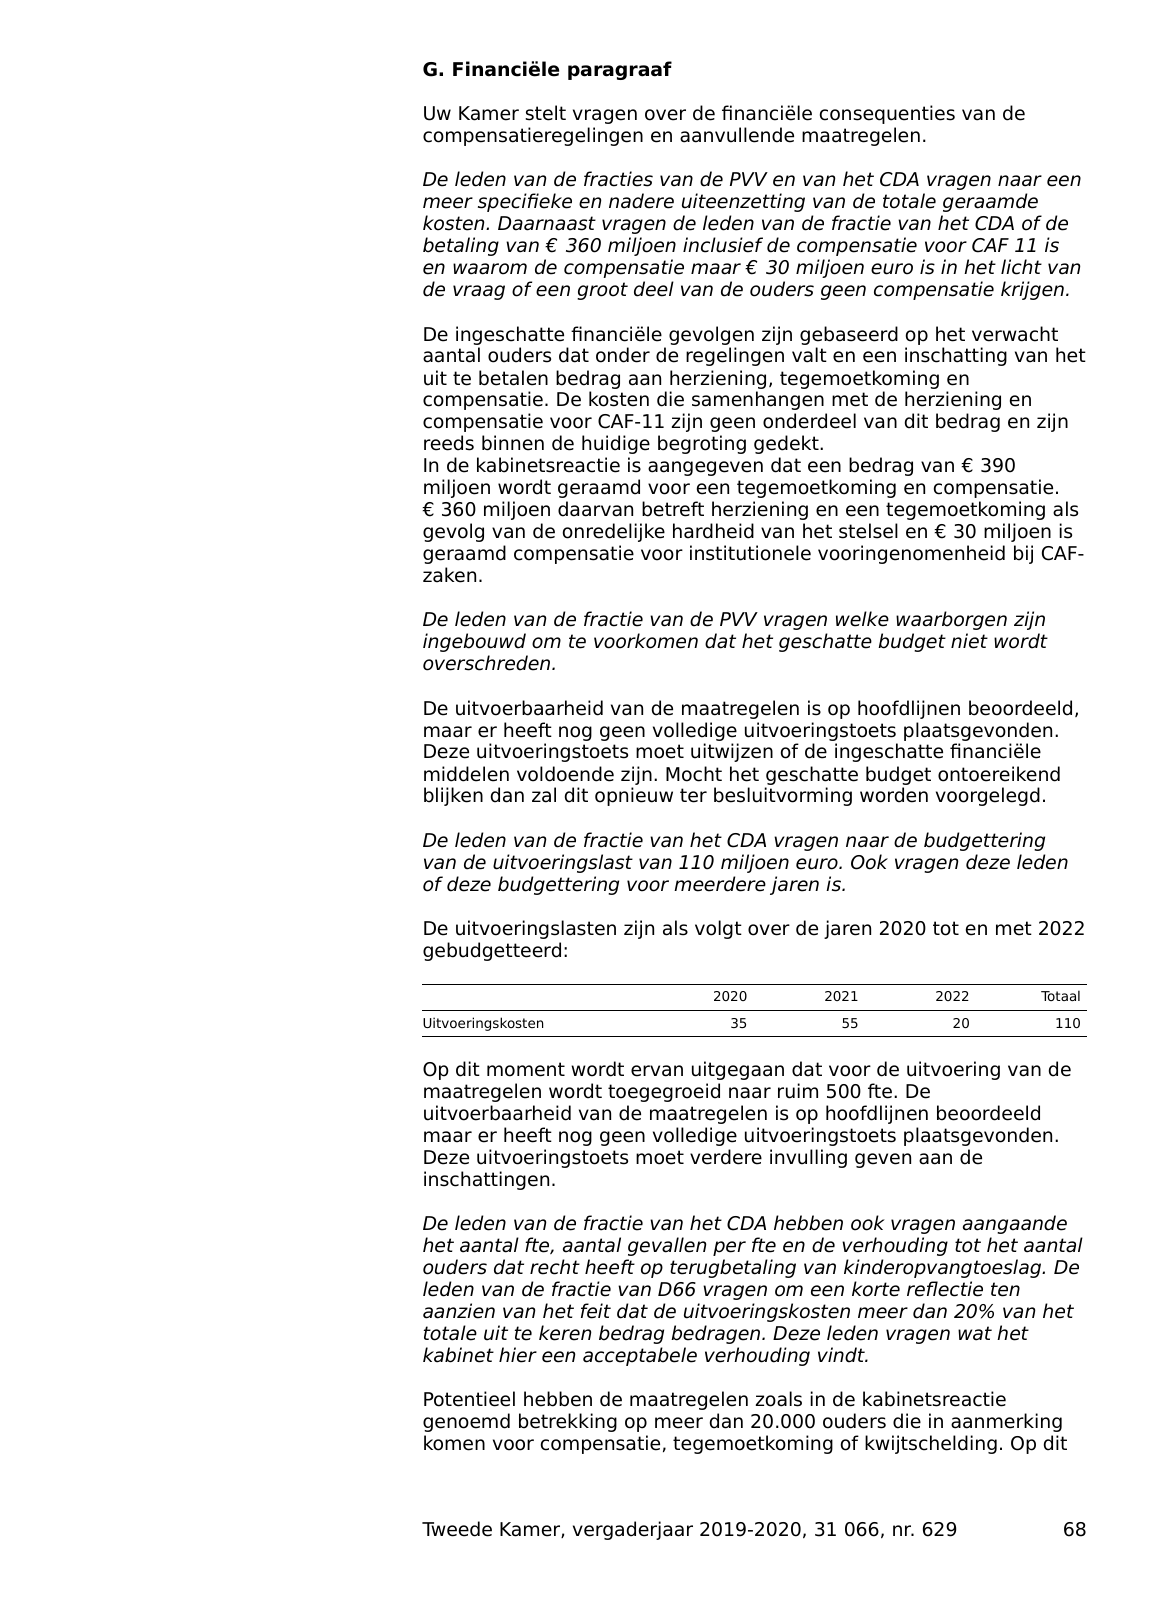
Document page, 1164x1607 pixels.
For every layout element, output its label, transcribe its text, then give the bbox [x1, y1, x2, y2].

text De ingeschatte financiële gevolgen zijn gebaseerd op het verwacht aantal ouders dat onder de regelingen valt en een inschatting van het uit te betalen bedrag aan herziening, tegemoetkoming en compensatie. De kosten die samenhangen met de herziening en compensatie voor CAF-11 zijn geen onderdeel van dit bedrag en zijn reeds binnen de huidige begroting gedekt. [422, 323, 1087, 455]
text Uw Kamer stelt vragen over de financiële consequenties van de compensatieregelingen en aanvullende maatregelen. [422, 103, 1087, 147]
table_cell 35 [642, 1011, 753, 1036]
text In de kabinetsreactie is aangegeven dat een bedrag van € 390 miljoen wordt geraamd voor een tegemoetkoming en compensatie. € 360 miljoen daarvan betreft herziening en een tegemoetkoming als gevolg van de onredelijke hardheid van het stelsel en € 30 miljoen is geraamd compensatie voor institutionele vooringenomenheid bij CAF-zaken. [422, 455, 1087, 587]
subtitle G. Financiële paragraaf [422, 59, 1087, 81]
table_header 2020 [642, 985, 753, 1010]
text De uitvoerbaarheid van de maatregelen is op hoofdlijnen beoordeeld, maar er heeft nog geen volledige uitvoeringstoets plaatsgevonden. Deze uitvoeringstoets moet uitwijzen of de ingeschatte financiële middelen voldoende zijn. Mocht het geschatte budget ontoereikend blijken dan zal dit opnieuw ter besluitvorming worden voorgelegd. [422, 697, 1087, 807]
table_cell 110 [975, 1011, 1087, 1036]
table_header [422, 985, 642, 1010]
table_header 2021 [753, 985, 864, 1010]
table_header Totaal [975, 985, 1087, 1010]
table_cell 55 [753, 1011, 864, 1036]
table_cell 20 [864, 1011, 975, 1036]
text De uitvoeringslasten zijn als volgt over de jaren 2020 tot en met 2022 gebudgetteerd: [422, 918, 1087, 962]
text De leden van de fractie van het CDA vragen naar de budgettering van de uitvoeringslast van 110 miljoen euro. Ook vragen deze leden of deze budgettering voor meerdere jaren is. [422, 829, 1087, 896]
table_cell Uitvoeringskosten [422, 1011, 642, 1036]
text Potentieel hebben de maatregelen zoals in de kabinetsreactie genoemd betrekking op meer dan 20.000 ouders die in aanmerking komen voor compensatie, tegemoetkoming of kwijtschelding. Op dit [422, 1389, 1087, 1455]
text De leden van de fracties van de PVV en van het CDA vragen naar een meer specifieke en nadere uiteenzetting van de totale geraamde kosten. Daarnaast vragen de leden van de fractie van het CDA of de betaling van € 360 miljoen inclusief de compensatie voor CAF 11 is en waarom de compensatie maar € 30 miljoen euro is in het licht van de vraag of een groot deel van de ouders geen compensatie krijgen. [422, 169, 1087, 301]
text De leden van de fractie van de PVV vragen welke waarborgen zijn ingebouwd om te voorkomen dat het geschatte budget niet wordt overschreden. [422, 609, 1087, 675]
text De leden van de fractie van het CDA hebben ook vragen aangaande het aantal fte, aantal gevallen per fte en de verhouding tot het aantal ouders dat recht heeft op terugbetaling van kinderopvangtoeslag. De leden van de fractie van D66 vragen om een korte reflectie ten aanzien van het feit dat de uitvoeringskosten meer dan 20% van het totale uit te keren bedrag bedragen. Deze leden vragen wat het kabinet hier een acceptabele verhouding vindt. [422, 1213, 1087, 1367]
text Op dit moment wordt ervan uitgegaan dat voor de uitvoering van de maatregelen wordt toegegroeid naar ruim 500 fte. De uitvoerbaarheid van de maatregelen is op hoofdlijnen beoordeeld maar er heeft nog geen volledige uitvoeringstoets plaatsgevonden. Deze uitvoeringstoets moet verdere invulling geven aan de inschattingen. [422, 1059, 1087, 1191]
table_header 2022 [864, 985, 975, 1010]
